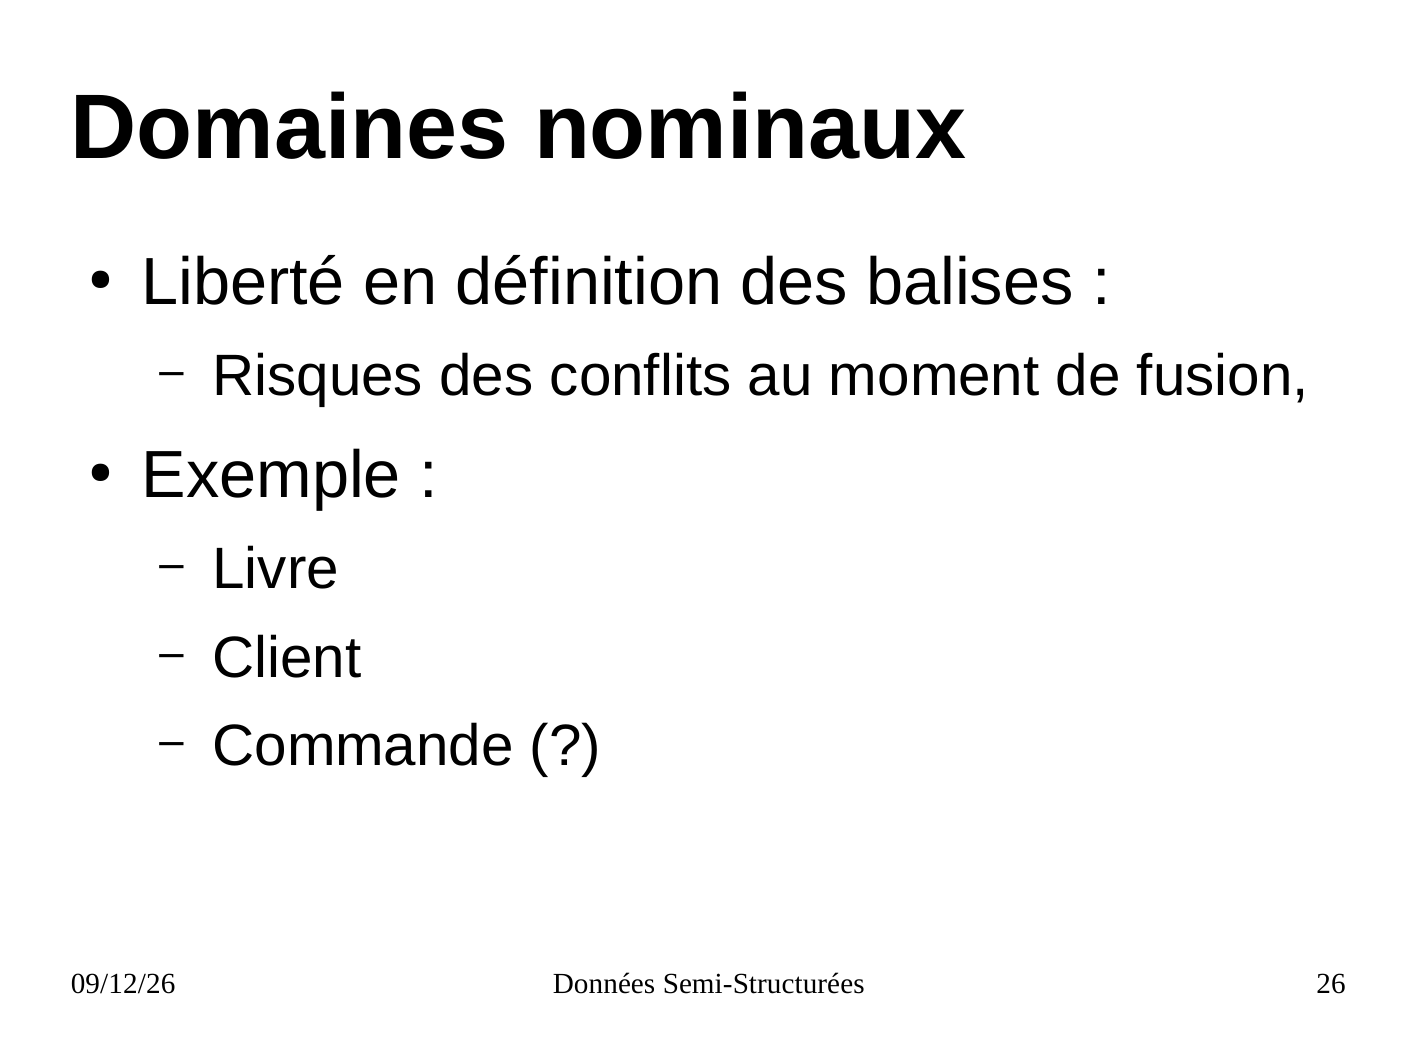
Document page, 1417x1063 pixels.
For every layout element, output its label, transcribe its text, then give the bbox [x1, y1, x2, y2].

title Domaines nominaux [70, 42, 1346, 212]
list Liberté en définition des balises : Risques des conflits au moment de fusion, Exemple : Livre Client Commande (?) [70, 244, 1346, 925]
